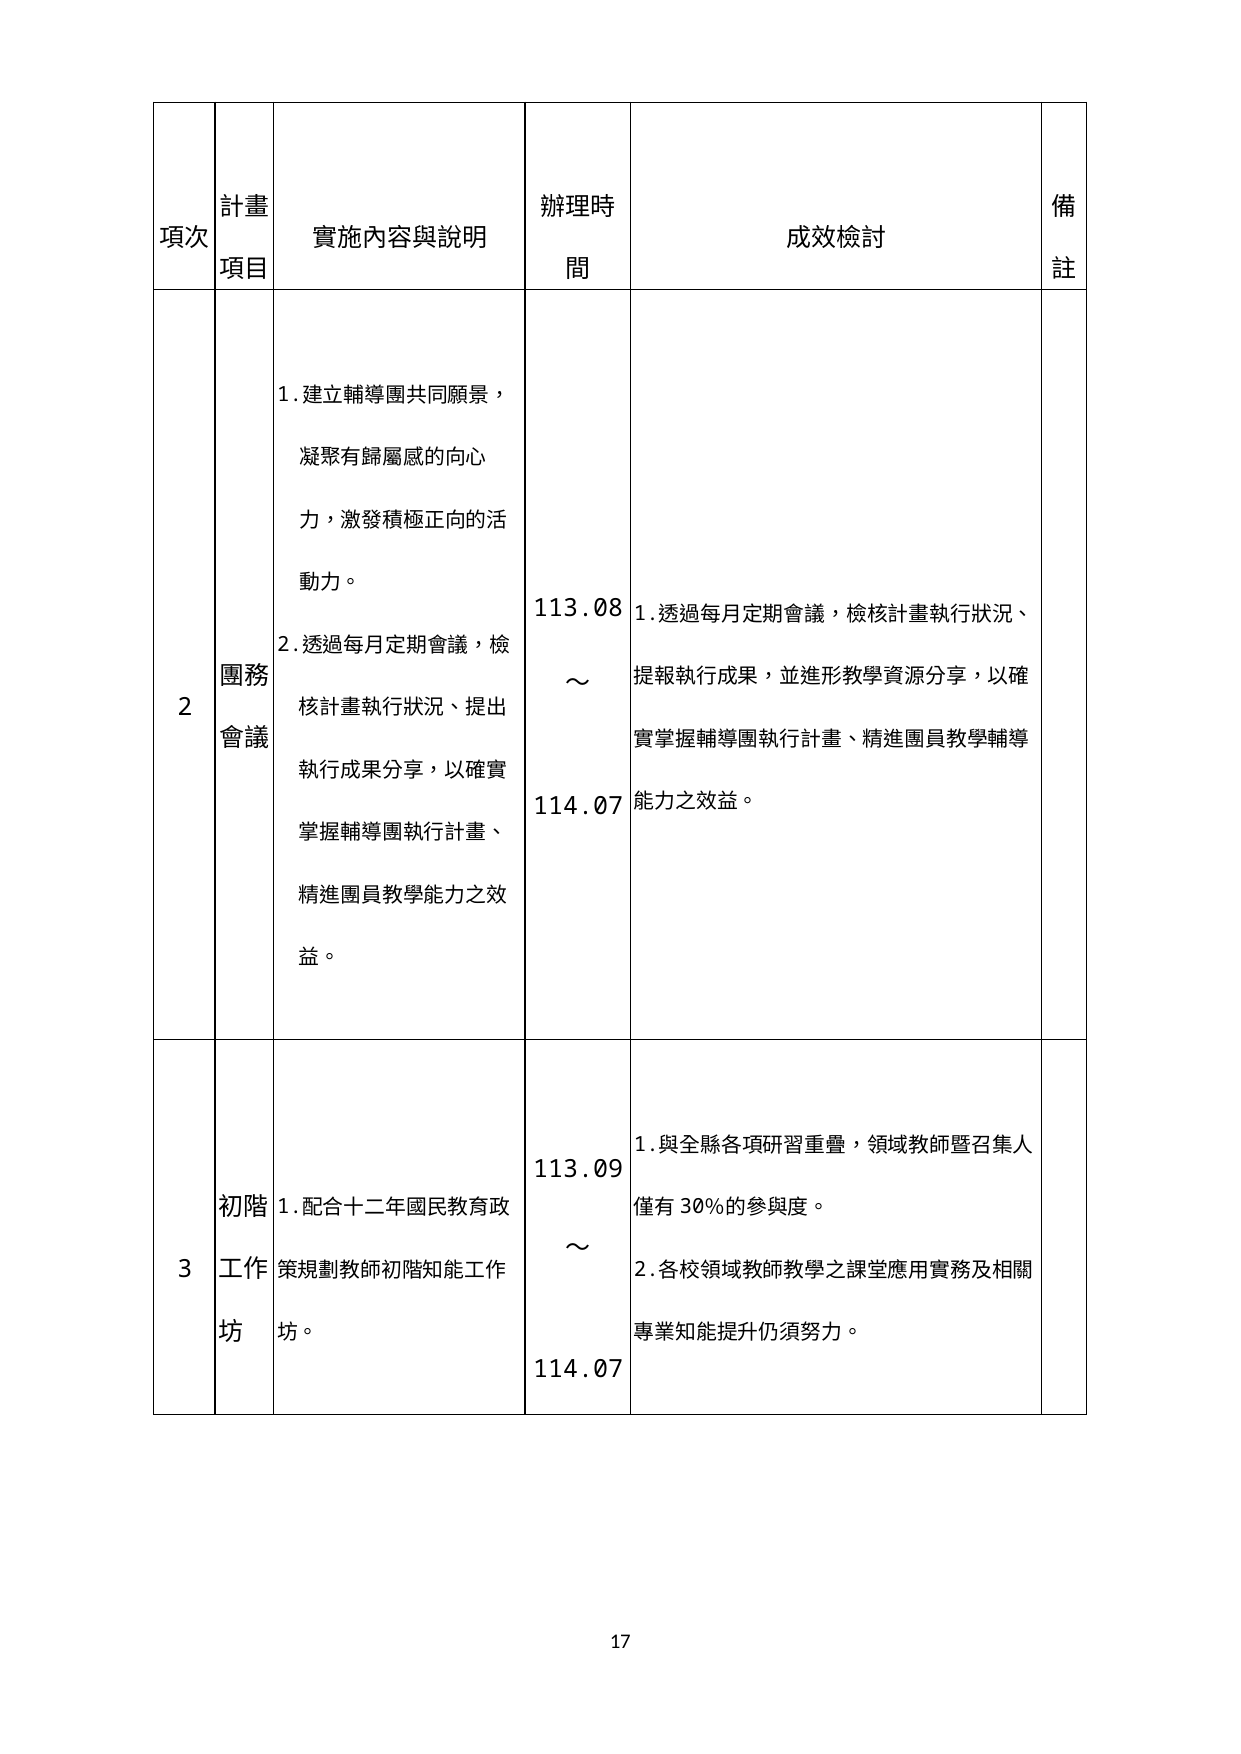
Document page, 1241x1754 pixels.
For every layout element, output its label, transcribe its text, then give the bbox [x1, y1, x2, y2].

table_header 成效檢討 [631, 103, 1041, 289]
table_cell 1.透過每月定期會議，檢核計畫執行狀況、提報執行成果，並進形教學資源分享，以確實掌握輔導團執行計畫、精進團員教學輔導能力之效益。 [631, 290, 1041, 1039]
table_cell 3 [154, 1040, 214, 1414]
table_cell 113.09 〜 114.07 [526, 1040, 630, 1414]
table_cell 初階工作坊 [216, 1040, 273, 1414]
table_cell [1042, 1040, 1086, 1414]
table_cell 1.建立輔導團共同願景，凝聚有歸屬感的向心力，激發積極正向的活動力。 2.透過每月定期會議，檢核計畫執行狀況、提出執行成果分享，以確實掌握輔導團執行計畫、精進團員教學能力之效益。 [274, 290, 524, 1039]
table_cell [1042, 290, 1086, 1039]
table_cell 團務會議 [216, 290, 273, 1039]
table_header 項次 [154, 103, 214, 289]
table_header 備註 [1042, 103, 1086, 289]
table_cell 2 [154, 290, 214, 1039]
table_cell 1.配合十二年國民教育政策規劃教師初階知能工作坊。 [274, 1040, 524, 1414]
table_header 實施內容與說明 [274, 103, 524, 289]
table_cell 1.與全縣各項研習重疊，領域教師暨召集人僅有30％的參與度。 2.各校領域教師教學之課堂應用實務及相關專業知能提升仍須努力。 [631, 1040, 1041, 1414]
table_header 計畫項目 [216, 103, 273, 289]
table_cell 113.08 〜 114.07 [526, 290, 630, 1039]
table_header 辦理時間 [526, 103, 630, 289]
